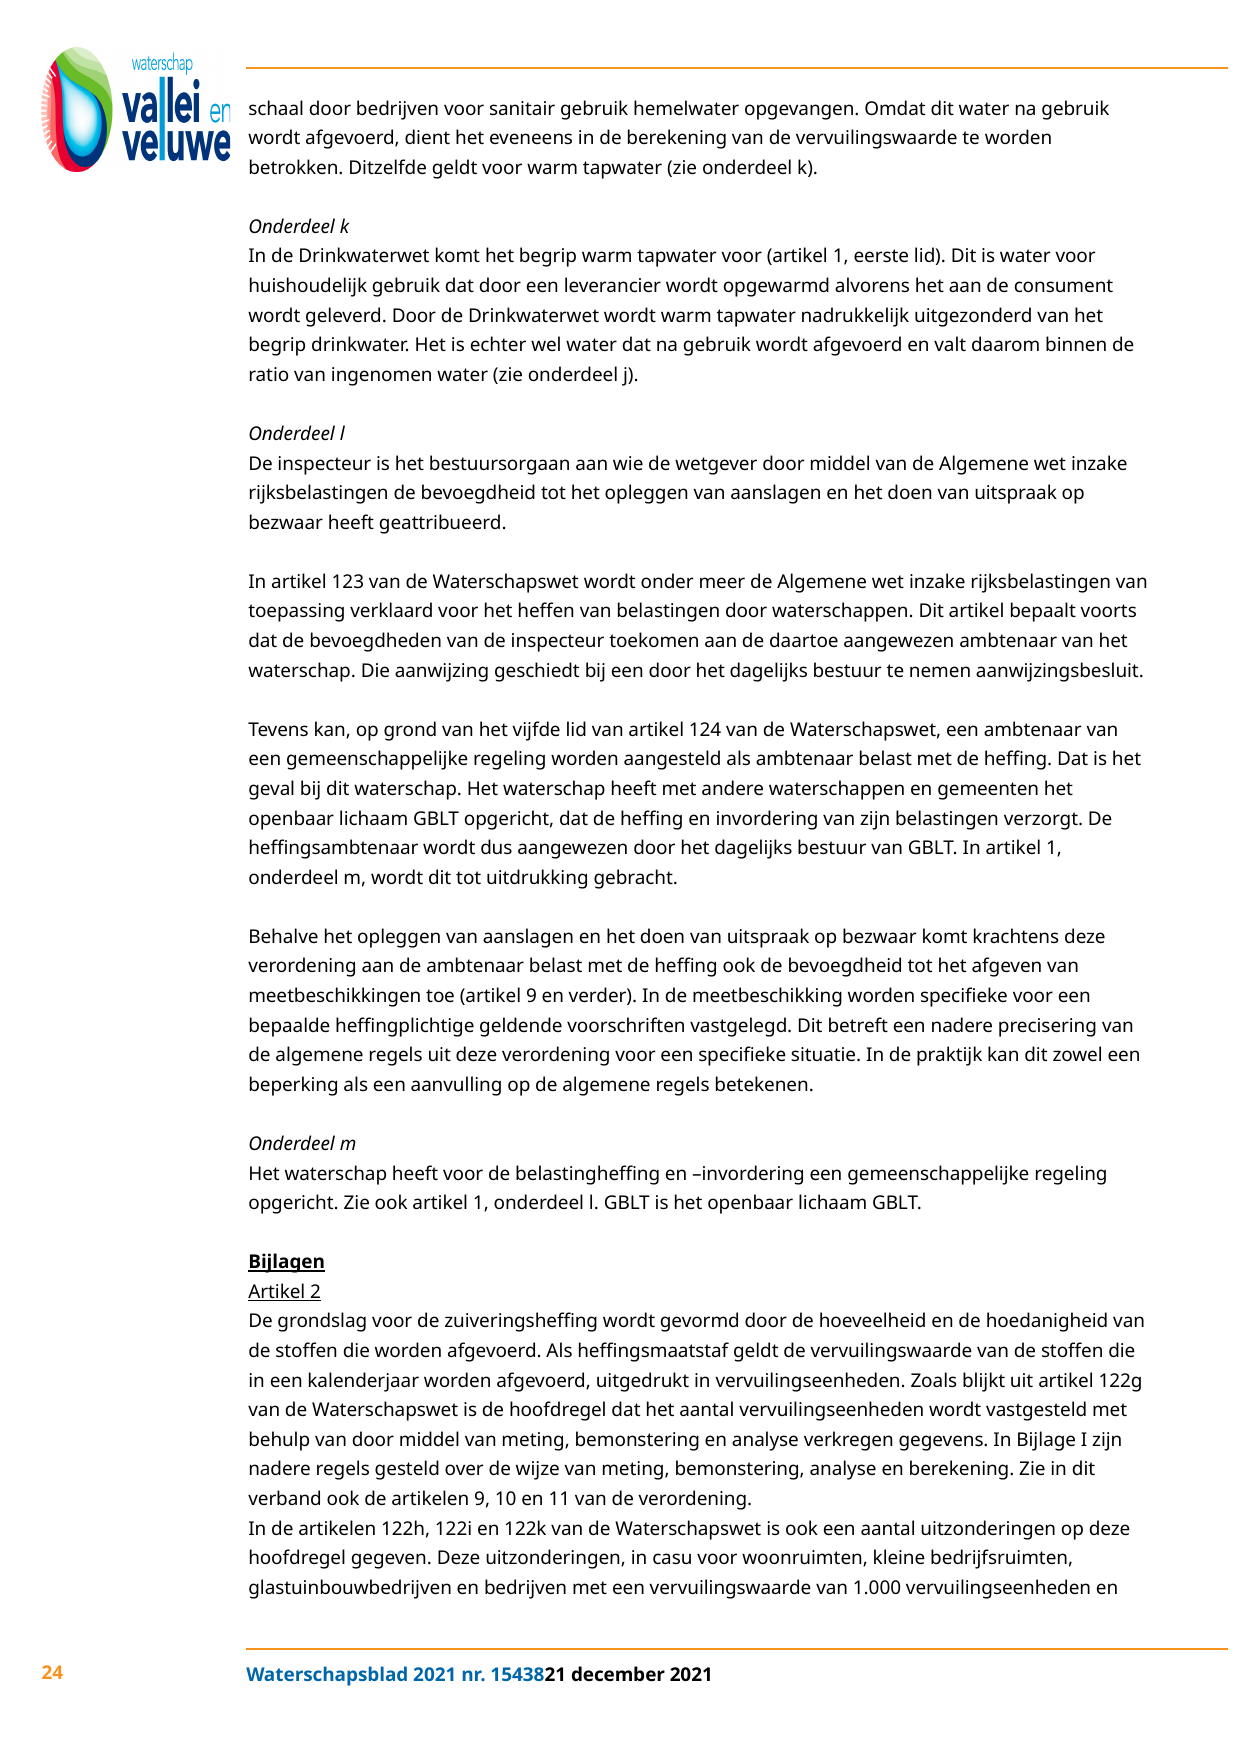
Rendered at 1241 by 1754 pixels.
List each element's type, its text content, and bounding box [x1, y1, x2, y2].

text In de Drinkwaterwet komt het begrip warm tapwater voor (artikel 1, eerste lid). Dit is water voor huishoudelijk gebruik dat door een leverancier wordt opgewarmd alvorens het aan de consument wordt geleverd. Door de Drinkwaterwet wordt warm tapwater nadrukkelijk uitgezonderd van het begrip drinkwater. Het is echter wel water dat na gebruik wordt afgevoerd en valt daarom binnen de ratio van ingenomen water (zie onderdeel j). [248, 243, 1152, 387]
text In artikel 123 van de Waterschapswet wordt onder meer de Algemene wet inzake rijksbelastingen van toepassing verklaard voor het heffen van belastingen door waterschappen. Dit artikel bepaalt voorts dat de bevoegdheden van de inspecteur toekomen aan de daartoe aangewezen ambtenaar van het waterschap. Die aanwijzing geschiedt bij een door het dagelijks bestuur te nemen aanwijzingsbesluit. [248, 568, 1152, 683]
text Onderdeel l [248, 420, 1152, 446]
text In de artikelen 122h, 122i en 122k van de Waterschapswet is ook een aantal uitzonderingen op deze hoofdregel gegeven. Deze uitzonderingen, in casu voor woonruimten, kleine bedrijfsruimten, glastuinbouwbedrijven en bedrijven met een vervuilingswaarde van 1.000 vervuilingseenheden en [248, 1515, 1152, 1600]
text Artikel 2 [248, 1278, 1152, 1304]
text Bijlagen [248, 1248, 1152, 1274]
text Tevens kan, op grond van het vijfde lid van artikel 124 van de Waterschapswet, een ambtenaar van een gemeenschappelijke regeling worden aangesteld als ambtenaar belast met de heffing. Dat is het geval bij dit waterschap. Het waterschap heeft met andere waterschappen en gemeenten het openbaar lichaam GBLT opgericht, dat de heffing en invordering van zijn belastingen verzorgt. De heffingsambtenaar wordt dus aangewezen door het dagelijks bestuur van GBLT. In artikel 1, onderdeel m, wordt dit tot uitdrukking gebracht. [248, 716, 1152, 890]
text schaal door bedrijven voor sanitair gebruik hemelwater opgevangen. Omdat dit water na gebruik wordt afgevoerd, dient het eveneens in de berekening van de vervuilingswaarde te worden betrokken. Ditzelfde geldt voor warm tapwater (zie onderdeel k). [248, 95, 1152, 180]
text Onderdeel k [248, 213, 1152, 239]
text Het waterschap heeft voor de belastingheffing en –invordering een gemeenschappelijke regeling opgericht. Zie ook artikel 1, onderdeel l. GBLT is het openbaar lichaam GBLT. [248, 1160, 1152, 1215]
text Onderdeel m [248, 1130, 1152, 1156]
text De inspecteur is het bestuursorgaan aan wie de wetgever door middel van de Algemene wet inzake rijksbelastingen de bevoegdheid tot het opleggen van aanslagen en het doen van uitspraak op bezwaar heeft geattribueerd. [248, 450, 1152, 535]
picture [41, 47, 231, 172]
text De grondslag voor de zuiveringsheffing wordt gevormd door de hoeveelheid en de hoedanigheid van de stoffen die worden afgevoerd. Als heffingsmaatstaf geldt de vervuilingswaarde van de stoffen die in een kalenderjaar worden afgevoerd, uitgedrukt in vervuilingseenheden. Zoals blijkt uit artikel 122g van de Waterschapswet is de hoofdregel dat het aantal vervuilingseenheden wordt vastgesteld met behulp van door middel van meting, bemonstering en analyse verkregen gegevens. In Bijlage I zijn nadere regels gesteld over de wijze van meting, bemonstering, analyse en berekening. Zie in dit verband ook de artikelen 9, 10 en 11 van de verordening. [248, 1308, 1152, 1511]
text Behalve het opleggen van aanslagen en het doen van uitspraak op bezwaar komt krachtens deze verordening aan de ambtenaar belast met de heffing ook de bevoegdheid tot het afgeven van meetbeschikkingen toe (artikel 9 en verder). In de meetbeschikking worden specifieke voor een bepaalde heffingplichtige geldende voorschriften vastgelegd. Dit betreft een nadere precisering van de algemene regels uit deze verordening voor een specifieke situatie. In de praktijk kan dit zowel een beperking als een aanvulling op de algemene regels betekenen. [248, 923, 1152, 1097]
